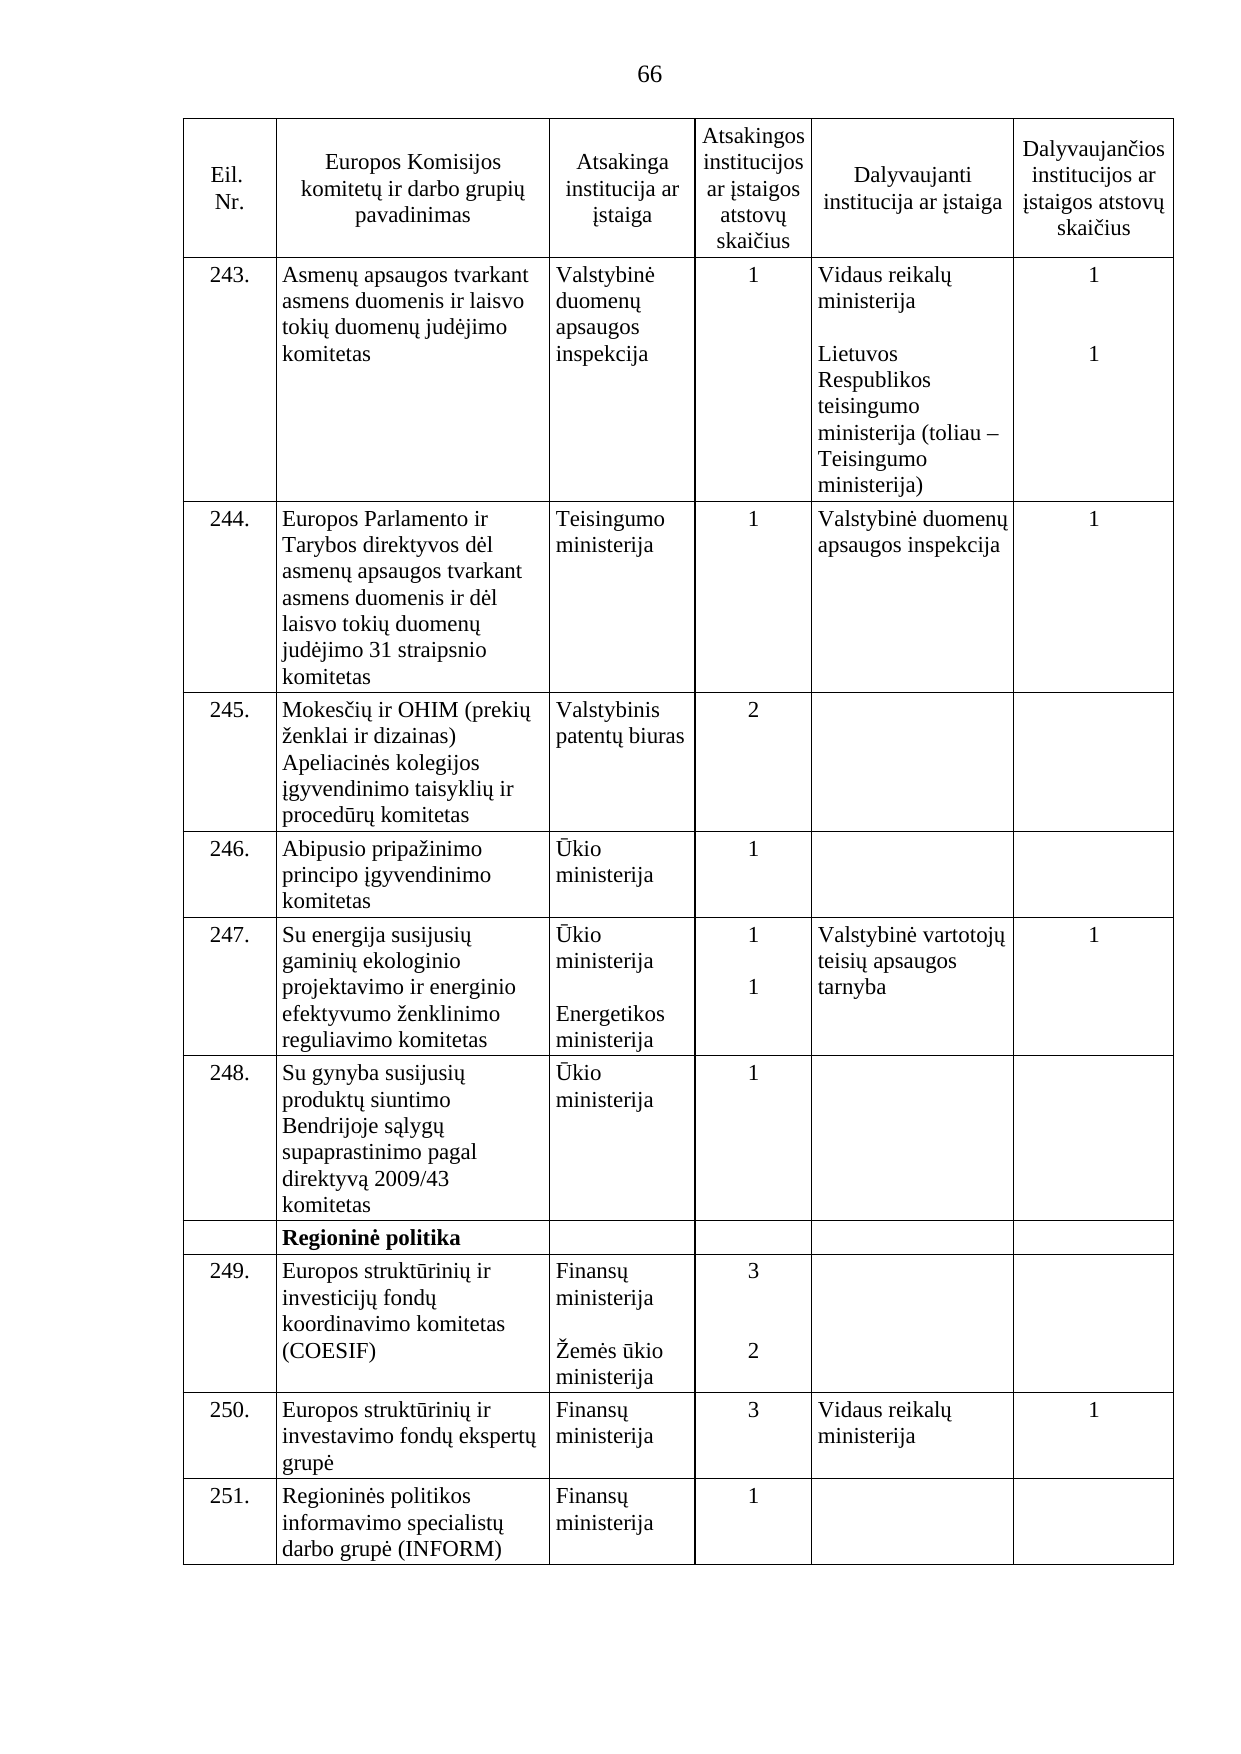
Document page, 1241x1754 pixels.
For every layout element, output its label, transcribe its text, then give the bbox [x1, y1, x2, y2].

table_header Atsakingos institucijos ar įstaigos atstovų skaičius [696, 119, 811, 257]
table_cell [1014, 832, 1173, 917]
table_cell Valstybinis patentų biuras [550, 693, 694, 831]
table_cell 245. [184, 693, 276, 831]
table_cell [1174, 831, 1187, 917]
table_cell [1174, 917, 1187, 1055]
table_cell 1 [1014, 918, 1173, 1055]
table_cell Ūkio ministerija Energetikos ministerija [550, 918, 694, 1055]
table_cell 249. [184, 1255, 276, 1392]
table_cell [812, 832, 1013, 917]
table_cell 246. [184, 832, 276, 917]
table_cell Valstybinė duomenų apsaugos inspekcija [812, 502, 1013, 692]
table_cell [812, 1479, 1013, 1564]
table_cell 1 1 [1014, 258, 1173, 501]
table_cell [1174, 1220, 1187, 1254]
table_cell Regioninė politika [277, 1221, 549, 1254]
table_cell [1014, 1255, 1173, 1392]
table_cell 243. [184, 258, 276, 501]
table_cell [1014, 693, 1173, 831]
table_cell [550, 1221, 694, 1254]
table_cell [1014, 1056, 1173, 1220]
table_header Dalyvaujančios institucijos ar įstaigos atstovų skaičius [1014, 119, 1173, 257]
table_cell [1174, 501, 1187, 692]
table_cell 1 [696, 1056, 811, 1220]
table_cell Valstybinė vartotojų teisių apsaugos tarnyba [812, 918, 1013, 1055]
table_header Eil. Nr. [184, 119, 276, 257]
table_cell [1174, 1254, 1187, 1392]
table_header Atsakinga institucija ar įstaiga [550, 119, 694, 257]
table_cell 1 [1014, 502, 1173, 692]
table_cell Regioninės politikos informavimo specialistų darbo grupė (INFORM) [277, 1479, 549, 1564]
table_cell Europos struktūrinių ir investavimo fondų ekspertų grupė [277, 1393, 549, 1478]
table_cell Ūkio ministerija [550, 1056, 694, 1220]
table_cell Asmenų apsaugos tvarkant asmens duomenis ir laisvo tokių duomenų judėjimo komitetas [277, 258, 549, 501]
table_header [1174, 118, 1187, 257]
table_cell [1174, 692, 1187, 831]
table_cell Teisingumo ministerija [550, 502, 694, 692]
table_cell 1 [696, 258, 811, 501]
table_header Dalyvaujanti institucija ar įstaiga [812, 119, 1013, 257]
table_cell Abipusio pripažinimo principo įgyvendinimo komitetas [277, 832, 549, 917]
table_cell [184, 1221, 276, 1254]
table_cell [1174, 1055, 1187, 1220]
table_header Europos Komisijos komitetų ir darbo grupių pavadinimas [277, 119, 549, 257]
table_cell 1 1 [696, 918, 811, 1055]
table_cell Europos struktūrinių ir investicijų fondų koordinavimo komitetas (COESIF) [277, 1255, 549, 1392]
table_cell [1014, 1221, 1173, 1254]
table_cell [1174, 1478, 1187, 1564]
table_cell [1174, 257, 1187, 501]
table_cell Vidaus reikalų ministerija [812, 1393, 1013, 1478]
table_cell 3 2 [696, 1255, 811, 1392]
table_cell Finansų ministerija [550, 1393, 694, 1478]
table_cell 2 [696, 693, 811, 831]
table_cell Mokesčių ir OHIM (prekių ženklai ir dizainas) Apeliacinės kolegijos įgyvendinimo taisyklių ir procedūrų komitetas [277, 693, 549, 831]
table_cell 248. [184, 1056, 276, 1220]
table_cell [812, 1221, 1013, 1254]
table_cell Finansų ministerija Žemės ūkio ministerija [550, 1255, 694, 1392]
table_cell [812, 693, 1013, 831]
table_cell 250. [184, 1393, 276, 1478]
table_cell [812, 1056, 1013, 1220]
table_cell [812, 1255, 1013, 1392]
table_cell [1014, 1479, 1173, 1564]
table_cell 1 [696, 502, 811, 692]
table_cell 244. [184, 502, 276, 692]
table_cell Su energija susijusių gaminių ekologinio projektavimo ir energinio efektyvumo ženklinimo reguliavimo komitetas [277, 918, 549, 1055]
table_cell Finansų ministerija [550, 1479, 694, 1564]
table_cell Ūkio ministerija [550, 832, 694, 917]
table_cell Vidaus reikalų ministerija Lietuvos Respublikos teisingumo ministerija (toliau – Teisingumo ministerija) [812, 258, 1013, 501]
table_cell 251. [184, 1479, 276, 1564]
table_cell Valstybinė duomenų apsaugos inspekcija [550, 258, 694, 501]
table_cell 1 [696, 1479, 811, 1564]
table_cell Su gynyba susijusių produktų siuntimo Bendrijoje sąlygų supaprastinimo pagal direktyvą 2009/43 komitetas [277, 1056, 549, 1220]
table_cell 1 [696, 832, 811, 917]
table_cell Europos Parlamento ir Tarybos direktyvos dėl asmenų apsaugos tvarkant asmens duomenis ir dėl laisvo tokių duomenų judėjimo 31 straipsnio komitetas [277, 502, 549, 692]
table_cell [1174, 1392, 1187, 1478]
table_cell 3 [696, 1393, 811, 1478]
table_cell 1 [1014, 1393, 1173, 1478]
table_cell [696, 1221, 811, 1254]
table_cell 247. [184, 918, 276, 1055]
